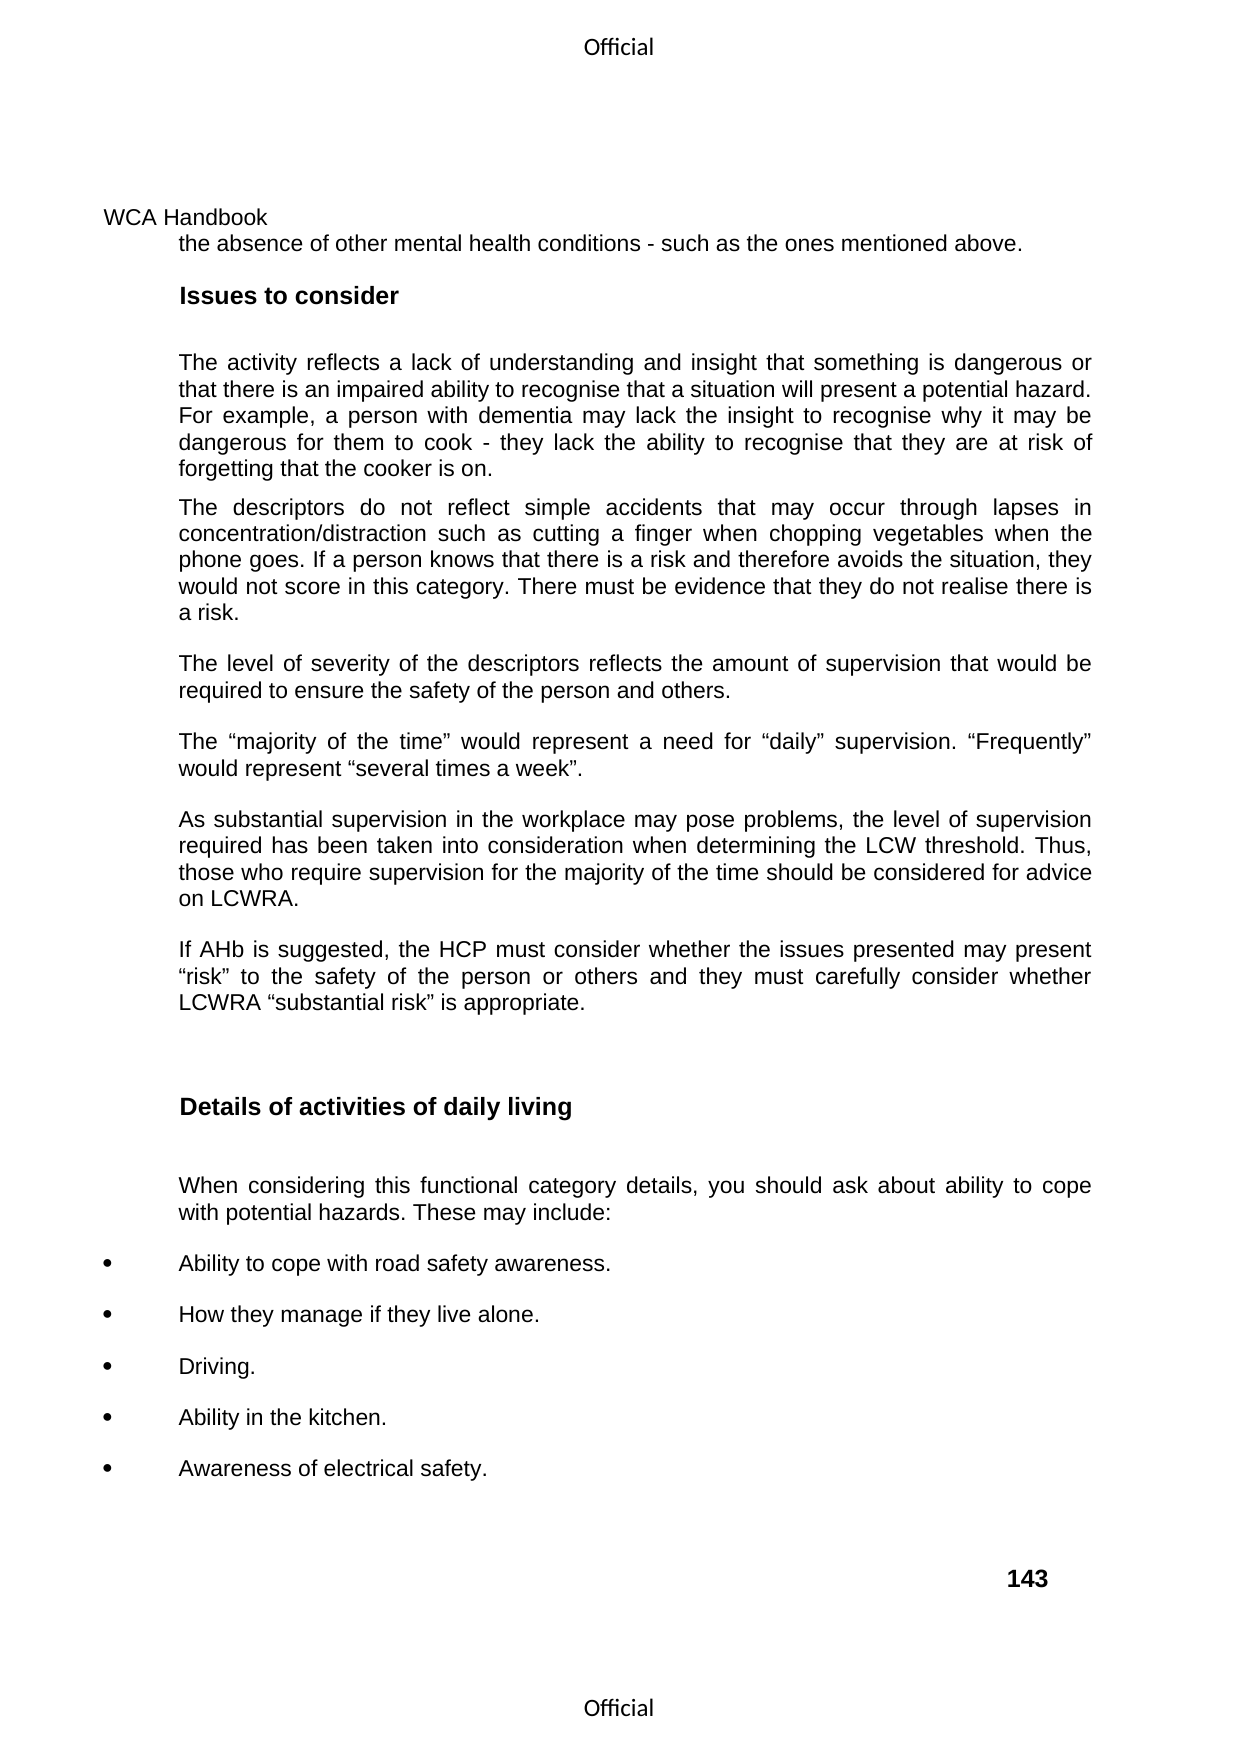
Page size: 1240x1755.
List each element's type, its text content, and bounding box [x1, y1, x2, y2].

text Details of activities of daily living [103, 1092, 1211, 1120]
text Issues to consider [103, 281, 1211, 310]
text the absence of other mental health conditions - such as the ones mentioned above. [178, 230, 1093, 256]
list The descriptors do not reflect simple accidents that may occur through lapses in concentration/distraction such as cutting a finger when chopping vegetables when the phone goes. If a person knows that there is a risk and therefore avoids the situation, they would not score in this category. There must be evidence that they do not realise there is a risk. [178, 494, 1093, 625]
list The activity reflects a lack of understanding and insight that something is dangerous or that there is an impaired ability to recognise that a situation will present a potential hazard. For example, a person with dementia may lack the insight to recognise why it may be dangerous for them to cook - they lack the ability to recognise that they are at risk of forgetting that the cooker is on. [178, 349, 1093, 481]
list As substantial supervision in the workplace may pose problems, the level of supervision required has been taken into consideration when determining the LCW threshold. Thus, those who require supervision for the majority of the time should be considered for advice on LCWRA. [178, 806, 1093, 911]
text When considering this functional category details, you should ask about ability to cope with potential hazards. These may include: [178, 1172, 1093, 1225]
list The level of severity of the descriptors reflects the amount of supervision that would be required to ensure the safety of the person and others. [178, 650, 1093, 703]
list Ability to cope with road safety awareness. [103, 1250, 1093, 1276]
list The “majority of the time” would represent a need for “daily” supervision. “Frequently” would represent “several times a week”. [178, 728, 1093, 781]
list How they manage if they live alone. [103, 1301, 1093, 1328]
list If AHb is suggested, the HCP must consider whether the issues presented may present “risk” to the safety of the person or others and they must carefully consider whether LCWRA “substantial risk” is appropriate. [178, 936, 1093, 1015]
list Awareness of electrical safety. [103, 1455, 1093, 1482]
list Driving. [103, 1353, 1093, 1379]
list Ability in the kitchen. [103, 1404, 1093, 1430]
